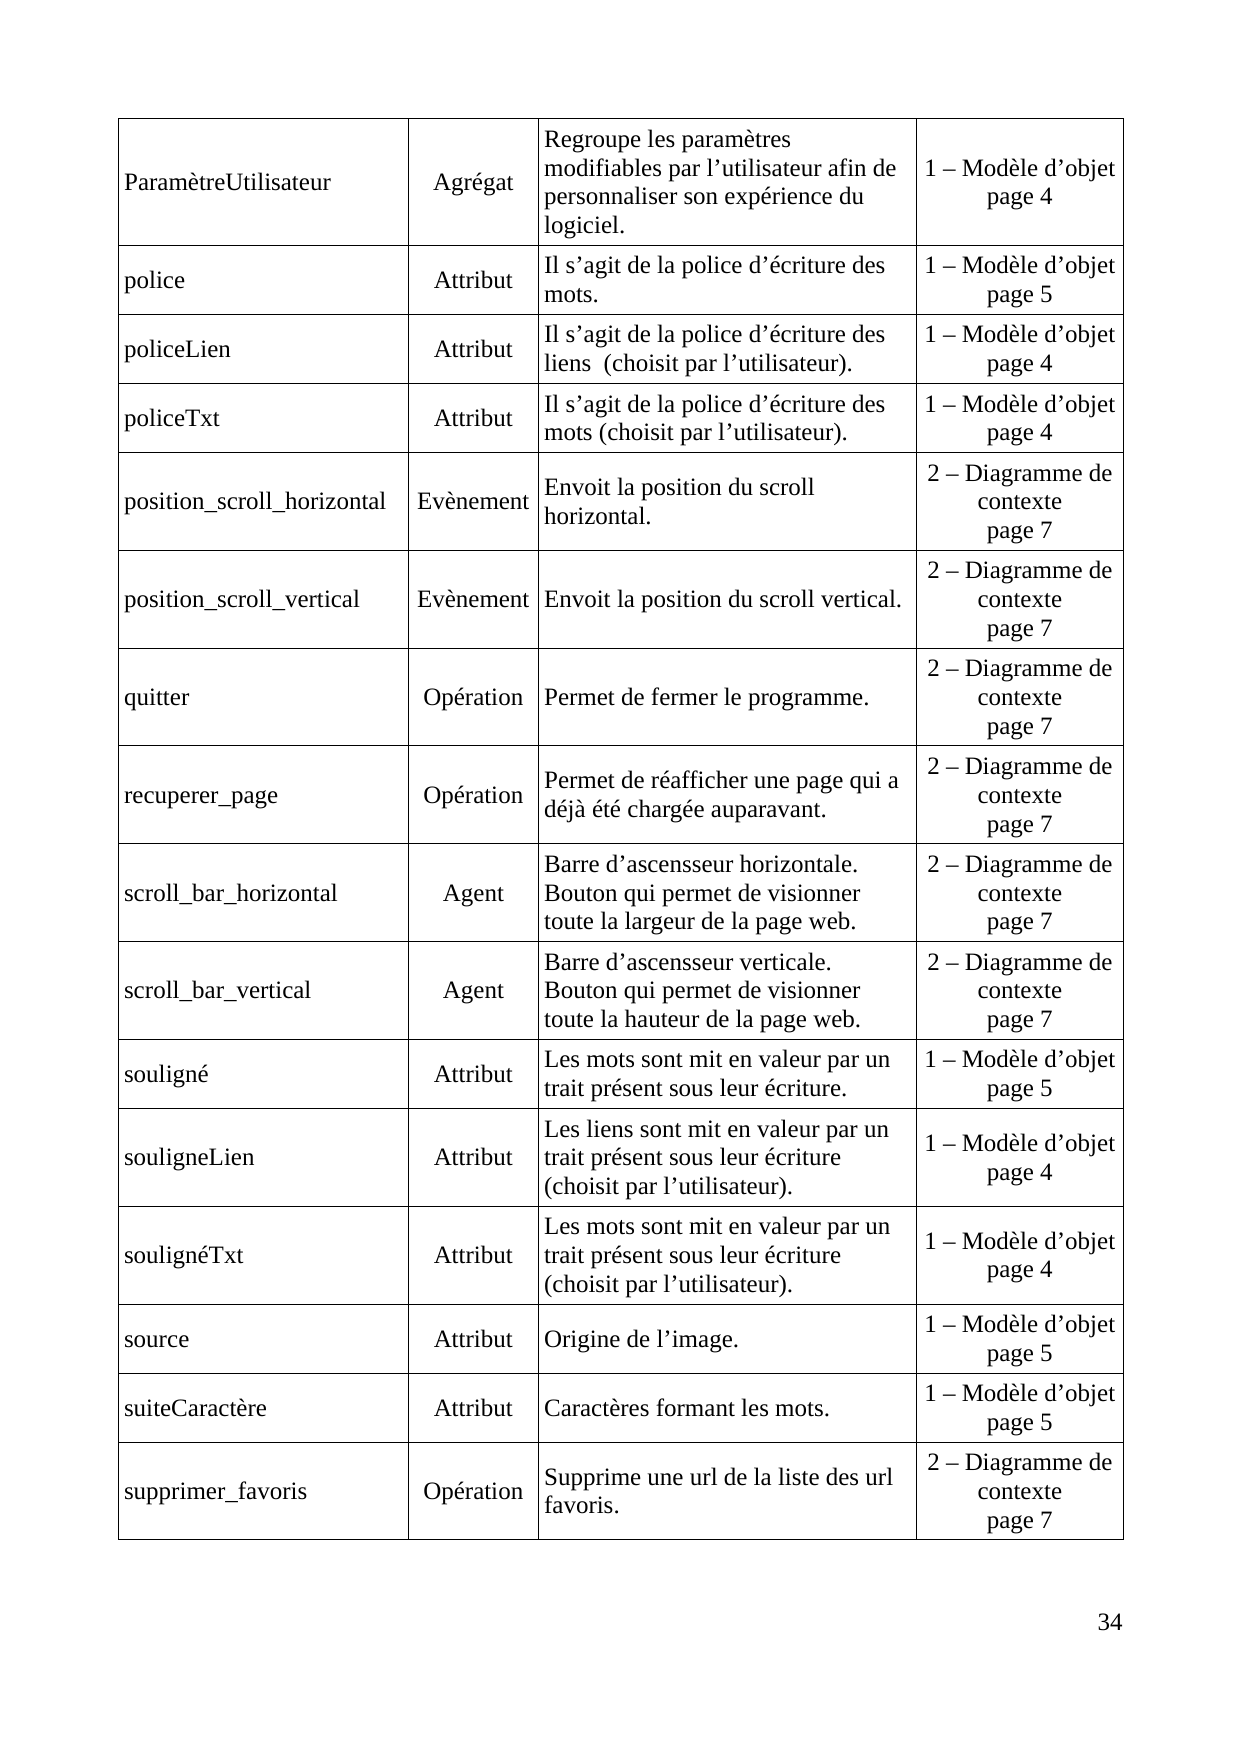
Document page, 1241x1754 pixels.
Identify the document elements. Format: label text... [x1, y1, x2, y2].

table_cell source [119, 1305, 408, 1372]
table_cell position_scroll_vertical [119, 551, 408, 647]
table_cell Barre d’ascensseur horizontale. Bouton qui permet de visionner toute la largeur de la page web. [539, 844, 916, 941]
table_cell Attribut [409, 1109, 538, 1206]
table_cell Attribut [409, 1305, 538, 1372]
table_cell scroll_bar_horizontal [119, 844, 408, 941]
table_cell 2 – Diagramme de contexte page 7 [917, 453, 1123, 550]
table_cell 1 – Modèle d’objet page 4 [917, 1207, 1123, 1303]
table_cell Envoit la position du scroll vertical. [539, 551, 916, 647]
table_cell Permet de fermer le programme. [539, 649, 916, 745]
table_cell Envoit la position du scroll horizontal. [539, 453, 916, 550]
table_cell Les liens sont mit en valeur par un trait présent sous leur écriture (choisit par l’utilisateur). [539, 1109, 916, 1206]
table_cell policeTxt [119, 384, 408, 452]
table_cell Attribut [409, 1207, 538, 1303]
table_cell 1 – Modèle d’objet page 4 [917, 315, 1123, 383]
table_cell Attribut [409, 1040, 538, 1108]
table_cell Les mots sont mit en valeur par un trait présent sous leur écriture (choisit par l’utilisateur). [539, 1207, 916, 1303]
table_cell 1 – Modèle d’objet page 5 [917, 1040, 1123, 1108]
table_cell 2 – Diagramme de contexte page 7 [917, 649, 1123, 745]
table_cell Evènement [409, 551, 538, 647]
table_cell 2 – Diagramme de contexte page 7 [917, 844, 1123, 941]
table_cell Barre d’ascensseur verticale. Bouton qui permet de visionner toute la hauteur de la page web. [539, 942, 916, 1039]
table_cell Origine de l’image. [539, 1305, 916, 1372]
table_cell 2 – Diagramme de contexte page 7 [917, 746, 1123, 843]
table_cell Attribut [409, 246, 538, 314]
table_cell 1 – Modèle d’objet page 5 [917, 1305, 1123, 1372]
table_cell Agent [409, 942, 538, 1039]
table_cell 1 – Modèle d’objet page 4 [917, 1109, 1123, 1206]
table_cell souligneLien [119, 1109, 408, 1206]
table_cell 2 – Diagramme de contexte page 7 [917, 551, 1123, 647]
table_cell policeLien [119, 315, 408, 383]
table_cell 1 – Modèle d’objet page 5 [917, 1374, 1123, 1442]
table_cell Il s’agit de la police d’écriture des liens (choisit par l’utilisateur). [539, 315, 916, 383]
table_cell Permet de réafficher une page qui a déjà été chargée auparavant. [539, 746, 916, 843]
table_cell Opération [409, 649, 538, 745]
table_cell 1 – Modèle d’objet page 4 [917, 119, 1123, 245]
table_cell Opération [409, 746, 538, 843]
table_cell Attribut [409, 1374, 538, 1442]
table_cell suiteCaractère [119, 1374, 408, 1442]
table_cell police [119, 246, 408, 314]
table_cell Les mots sont mit en valeur par un trait présent sous leur écriture. [539, 1040, 916, 1108]
table_cell souligné [119, 1040, 408, 1108]
table_cell position_scroll_horizontal [119, 453, 408, 550]
table_cell 1 – Modèle d’objet page 5 [917, 246, 1123, 314]
table_cell Il s’agit de la police d’écriture des mots (choisit par l’utilisateur). [539, 384, 916, 452]
table_cell quitter [119, 649, 408, 745]
table_cell Agrégat [409, 119, 538, 245]
table_cell recuperer_page [119, 746, 408, 843]
table_cell Attribut [409, 315, 538, 383]
table_cell Regroupe les paramètres modifiables par l’utilisateur afin de personnaliser son expérience du logiciel. [539, 119, 916, 245]
table_cell 2 – Diagramme de contexte page 7 [917, 942, 1123, 1039]
table_cell 1 – Modèle d’objet page 4 [917, 384, 1123, 452]
table_cell scroll_bar_vertical [119, 942, 408, 1039]
table_cell Caractères formant les mots. [539, 1374, 916, 1442]
table_cell supprimer_favoris [119, 1443, 408, 1539]
table_cell Evènement [409, 453, 538, 550]
table_cell Il s’agit de la police d’écriture des mots. [539, 246, 916, 314]
table_cell ParamètreUtilisateur [119, 119, 408, 245]
table_cell Supprime une url de la liste des url favoris. [539, 1443, 916, 1539]
table_cell 2 – Diagramme de contexte page 7 [917, 1443, 1123, 1539]
table_cell soulignéTxt [119, 1207, 408, 1303]
table_cell Attribut [409, 384, 538, 452]
table_cell Agent [409, 844, 538, 941]
table_cell Opération [409, 1443, 538, 1539]
